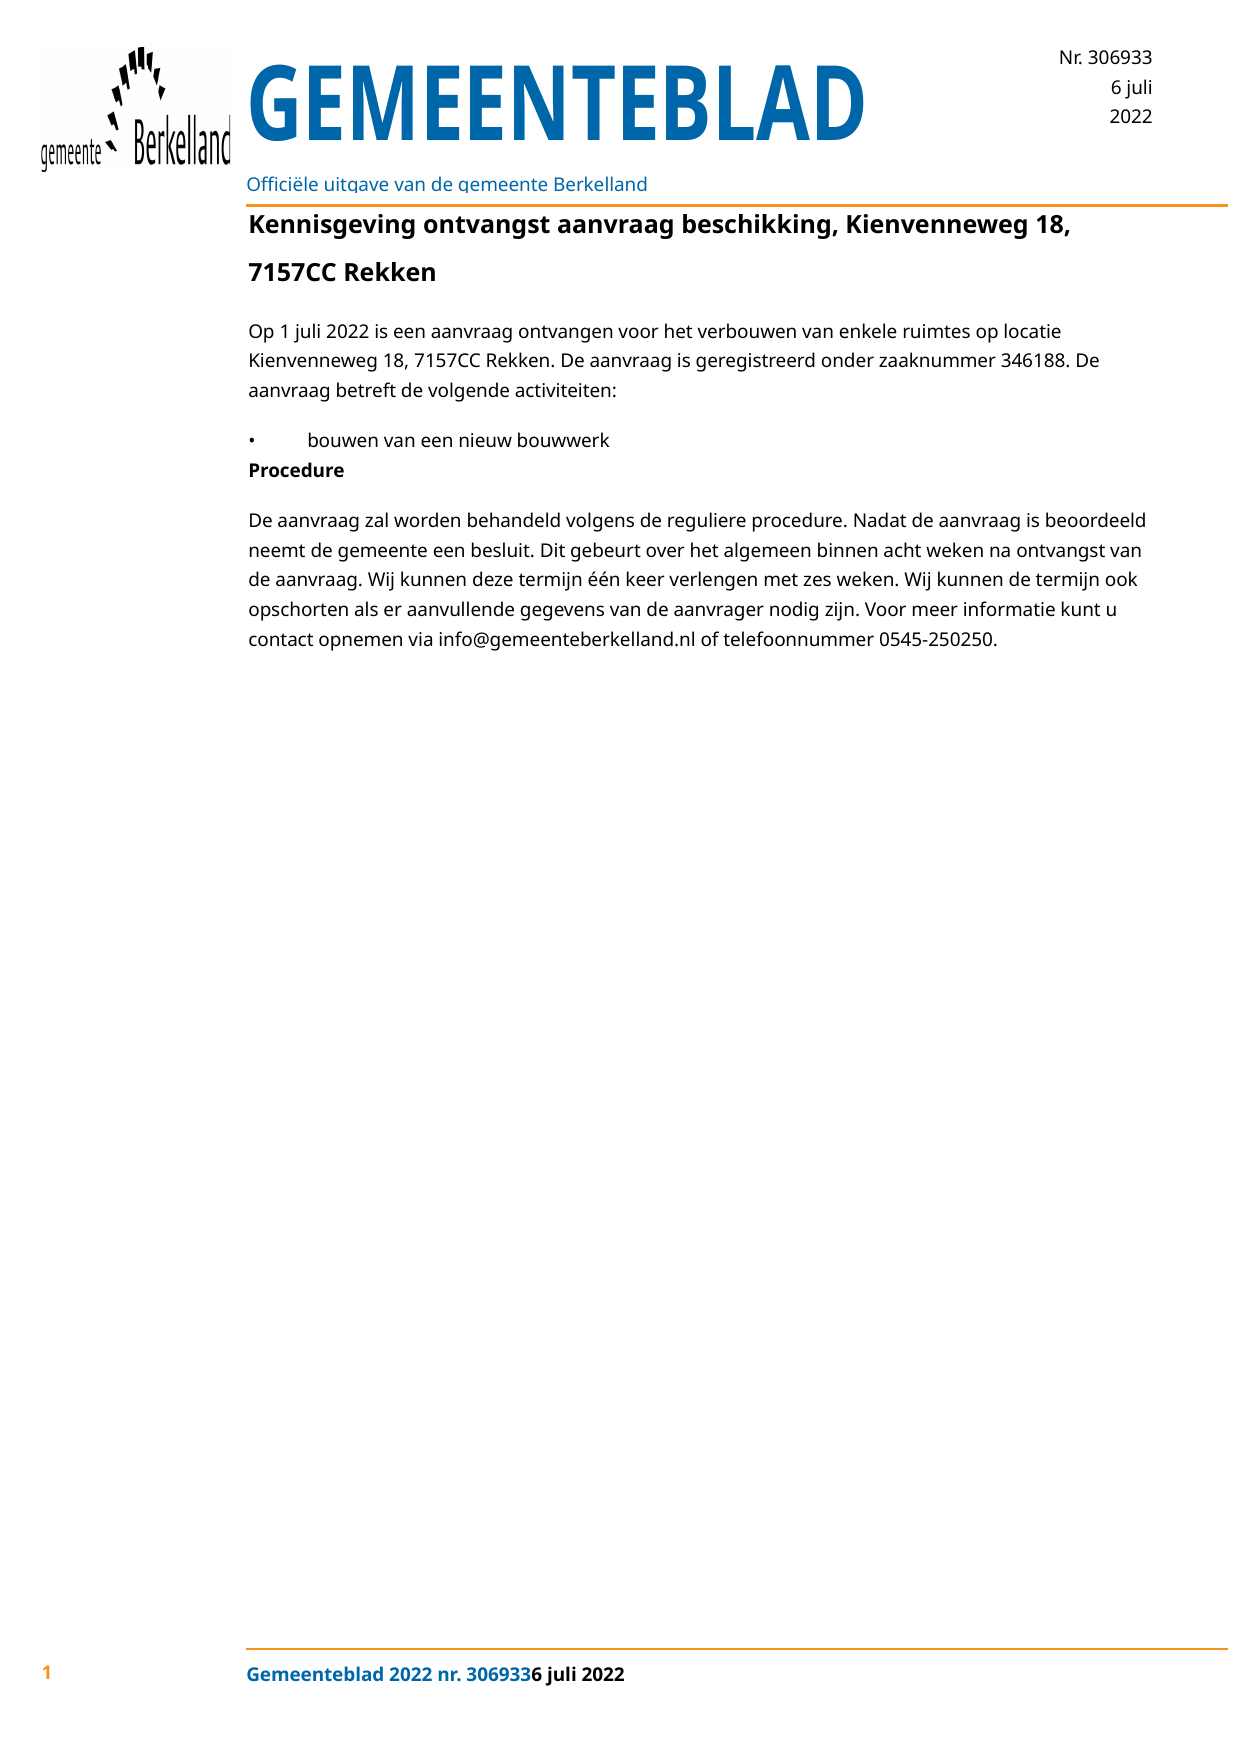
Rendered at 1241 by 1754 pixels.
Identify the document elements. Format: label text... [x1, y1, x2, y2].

text Op 1 juli 2022 is een aanvraag ontvangen voor het verbouwen van enkele ruimtes op locatie Kienvenneweg 18, 7157CC Rekken. De aanvraag is geregistreerd onder zaaknummer 346188. De aanvraag betreft de volgende activiteiten: [248, 318, 1152, 403]
text Kennisgeving ontvangst aanvraag beschikking, Kienvenneweg 18, 7157CC Rekken [248, 207, 1152, 288]
picture [41, 47, 231, 172]
text Procedure [248, 457, 1152, 483]
list bouwen van een nieuw bouwwerk [248, 427, 1152, 453]
text De aanvraag zal worden behandeld volgens de reguliere procedure. Nadat de aanvraag is beoordeeld neemt de gemeente een besluit. Dit gebeurt over het algemeen binnen acht weken na ontvangst van de aanvraag. Wij kunnen deze termijn één keer verlengen met zes weken. Wij kunnen de termijn ook opschorten als er aanvullende gegevens van de aanvrager nodig zijn. Voor meer informatie kunt u contact opnemen via info@gemeenteberkelland.nl of telefoonnummer 0545-250250. [248, 507, 1152, 652]
